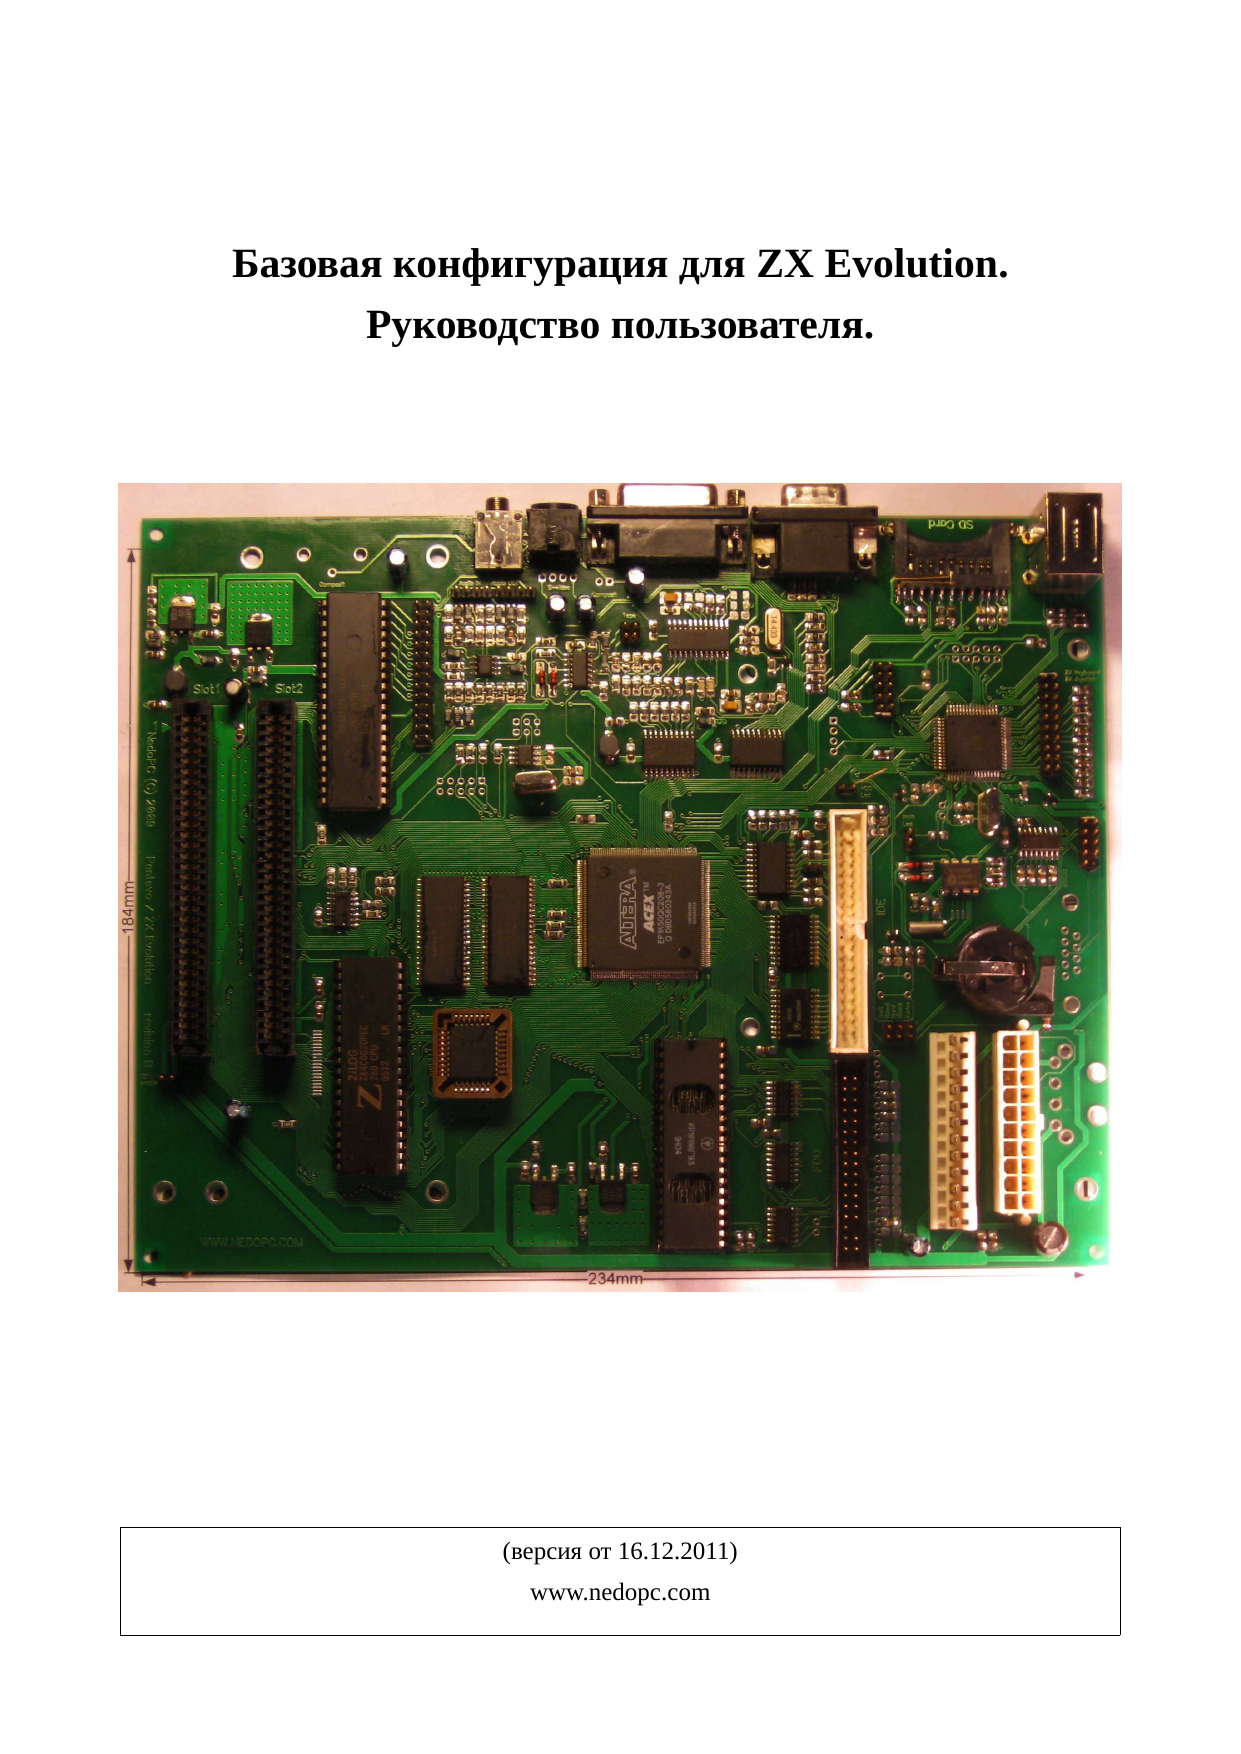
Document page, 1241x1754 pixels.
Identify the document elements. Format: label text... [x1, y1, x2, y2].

text (версия от 16.12.2011) [129, 1536, 1111, 1565]
text Базовая конфигурация для ZX Evolution. [118, 239, 1122, 287]
text Руководство пользователя. [118, 299, 1122, 347]
picture [118, 483, 1122, 1292]
text www.nedopc.com [129, 1577, 1111, 1606]
